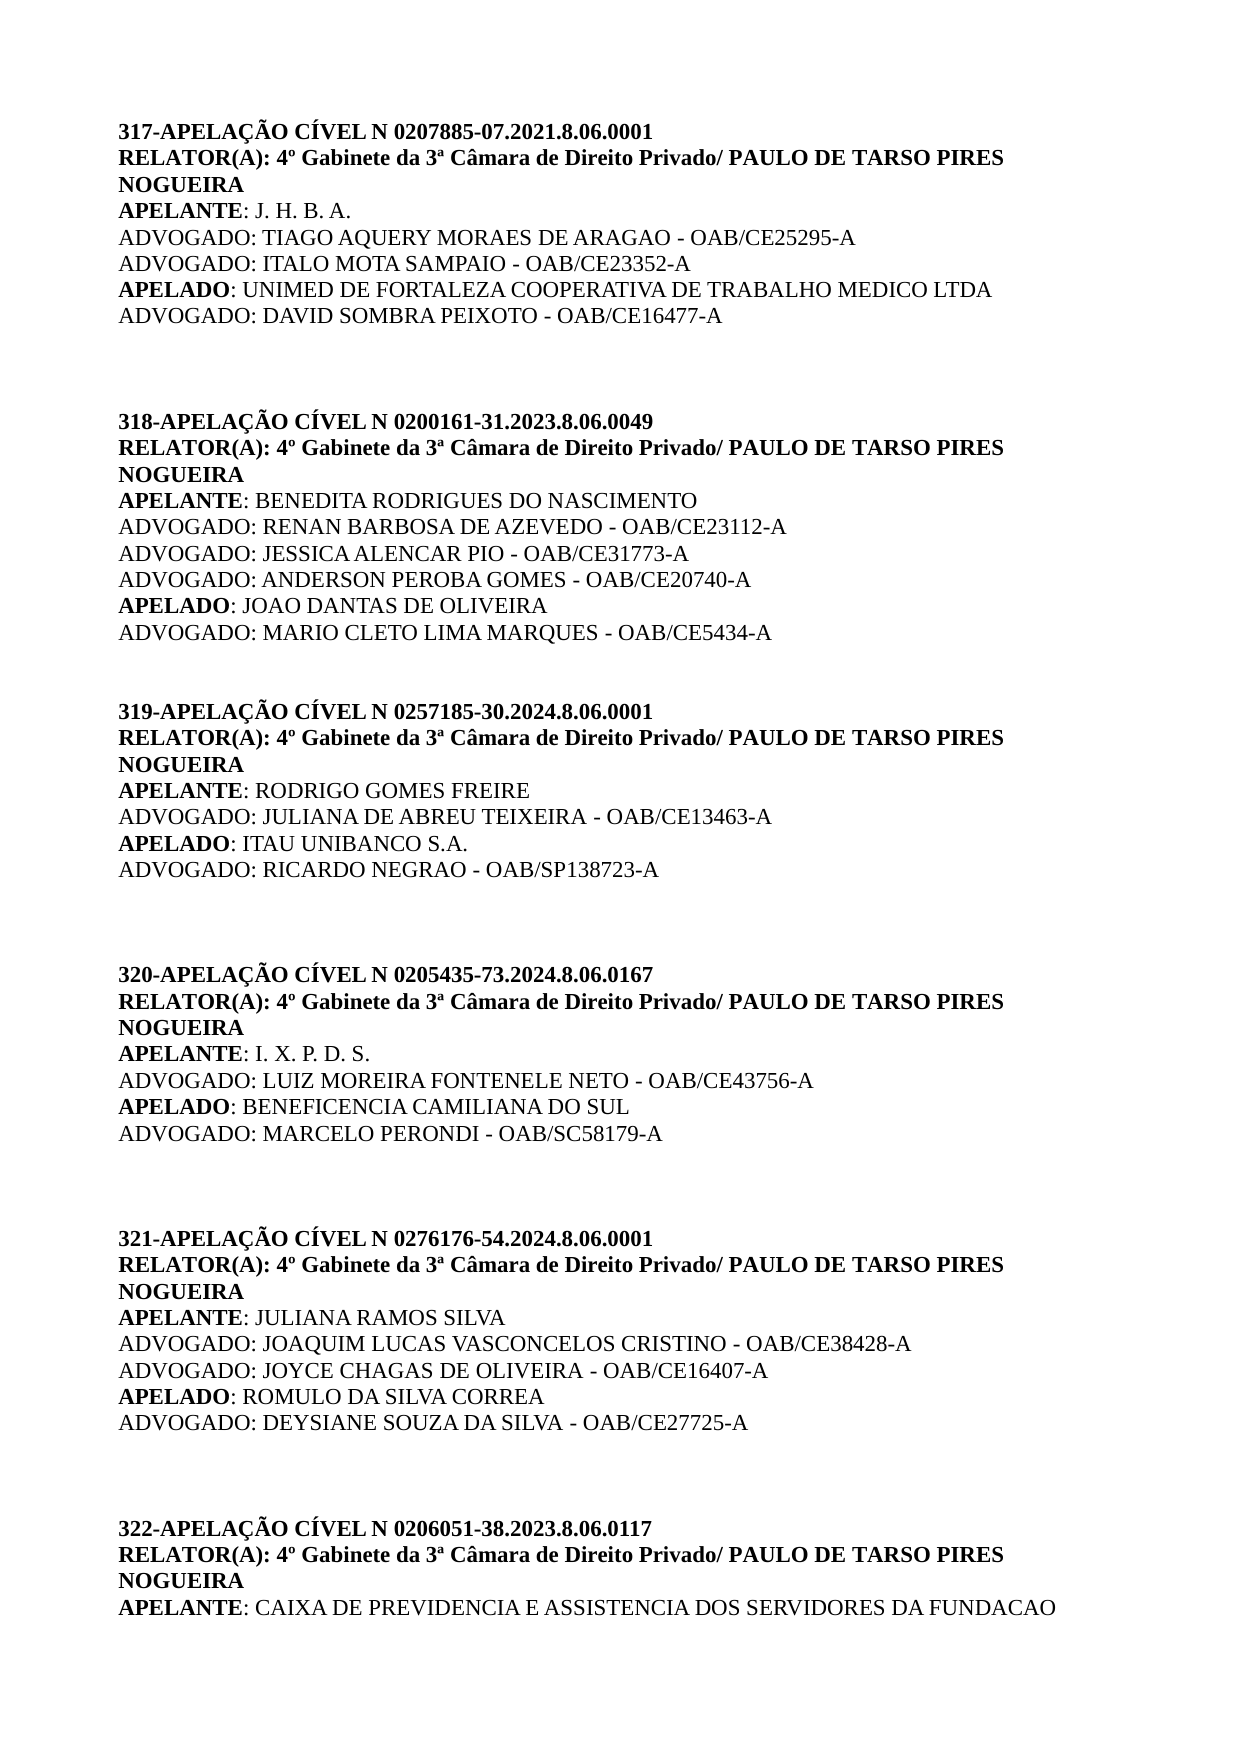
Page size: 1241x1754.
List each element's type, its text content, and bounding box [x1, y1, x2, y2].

text 317-APELAÇÃO CÍVEL N 0207885-07.2021.8.06.0001 RELATOR(A): 4º Gabinete da 3ª Câmara de Direito Privado/ PAULO DE TARSO PIRES NOGUEIRA APELANTE: J. H. B. A. ADVOGADO: TIAGO AQUERY MORAES DE ARAGAO - OAB/CE25295-A ADVOGADO: ITALO MOTA SAMPAIO - OAB/CE23352-A APELADO: UNIMED DE FORTALEZA COOPERATIVA DE TRABALHO MEDICO LTDA ADVOGADO: DAVID SOMBRA PEIXOTO - OAB/CE16477-A 318-APELAÇÃO CÍVEL N 0200161-31.2023.8.06.0049 RELATOR(A): 4º Gabinete da 3ª Câmara de Direito Privado/ PAULO DE TARSO PIRES NOGUEIRA APELANTE: BENEDITA RODRIGUES DO NASCIMENTO ADVOGADO: RENAN BARBOSA DE AZEVEDO - OAB/CE23112-A ADVOGADO: JESSICA ALENCAR PIO - OAB/CE31773-A ADVOGADO: ANDERSON PEROBA GOMES - OAB/CE20740-A APELADO: JOAO DANTAS DE OLIVEIRA ADVOGADO: MARIO CLETO LIMA MARQUES - OAB/CE5434-A 319-APELAÇÃO CÍVEL N 0257185-30.2024.8.06.0001 RELATOR(A): 4º Gabinete da 3ª Câmara de Direito Privado/ PAULO DE TARSO PIRES NOGUEIRA APELANTE: RODRIGO GOMES FREIRE ADVOGADO: JULIANA DE ABREU TEIXEIRA - OAB/CE13463-A APELADO: ITAU UNIBANCO S.A. ADVOGADO: RICARDO NEGRAO - OAB/SP138723-A 320-APELAÇÃO CÍVEL N 0205435-73.2024.8.06.0167 RELATOR(A): 4º Gabinete da 3ª Câmara de Direito Privado/ PAULO DE TARSO PIRES NOGUEIRA APELANTE: I. X. P. D. S. ADVOGADO: LUIZ MOREIRA FONTENELE NETO - OAB/CE43756-A APELADO: BENEFICENCIA CAMILIANA DO SUL ADVOGADO: MARCELO PERONDI - OAB/SC58179-A 321-APELAÇÃO CÍVEL N 0276176-54.2024.8.06.0001 RELATOR(A): 4º Gabinete da 3ª Câmara de Direito Privado/ PAULO DE TARSO PIRES NOGUEIRA APELANTE: JULIANA RAMOS SILVA ADVOGADO: JOAQUIM LUCAS VASCONCELOS CRISTINO - OAB/CE38428-A ADVOGADO: JOYCE CHAGAS DE OLIVEIRA - OAB/CE16407-A APELADO: ROMULO DA SILVA CORREA ADVOGADO: DEYSIANE SOUZA DA SILVA - OAB/CE27725-A 322-APELAÇÃO CÍVEL N 0206051-38.2023.8.06.0117 RELATOR(A): 4º Gabinete da 3ª Câmara de Direito Privado/ PAULO DE TARSO PIRES NOGUEIRA APELANTE: CAIXA DE PREVIDENCIA E ASSISTENCIA DOS SERVIDORES DA FUNDACAO [118, 118, 1122, 1620]
